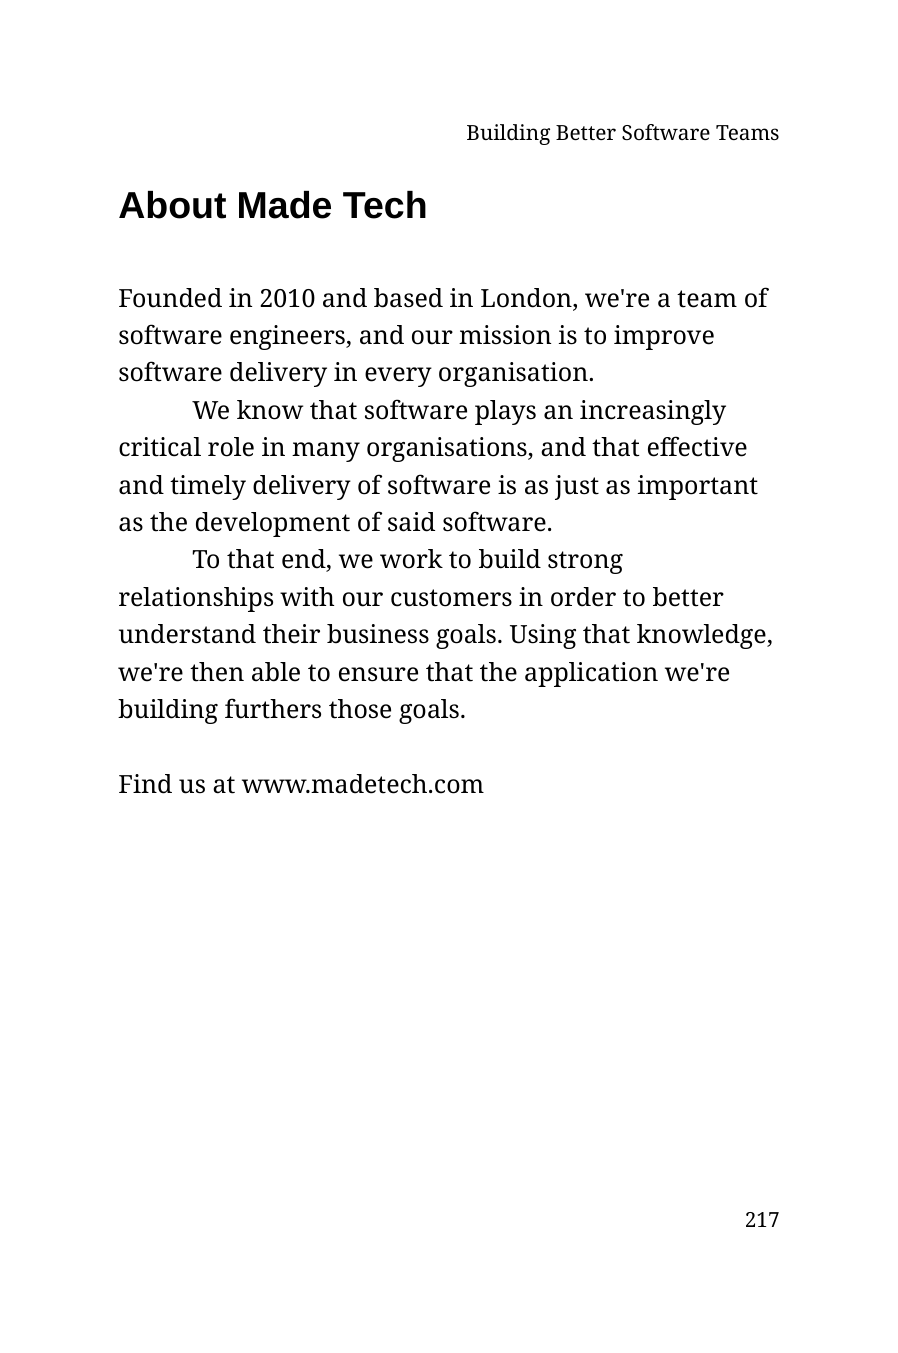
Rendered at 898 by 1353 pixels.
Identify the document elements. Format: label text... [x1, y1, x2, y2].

text Find us at www.madetech.com [118, 766, 779, 801]
text Founded in 2010 and based in London, we're a team of software engineers, and our mission is to improve software delivery in every organisation. [118, 280, 779, 389]
subtitle About Made Tech [118, 183, 779, 226]
text We know that software plays an increasingly critical role in many organisations, and that effective and timely delivery of software is as just as important as the development of said software. [118, 392, 779, 539]
text To that end, we work to build strong relationships with our customers in order to better understand their business goals. Using that knowledge, we're then able to ensure that the application we're building furthers those goals. [118, 542, 779, 726]
